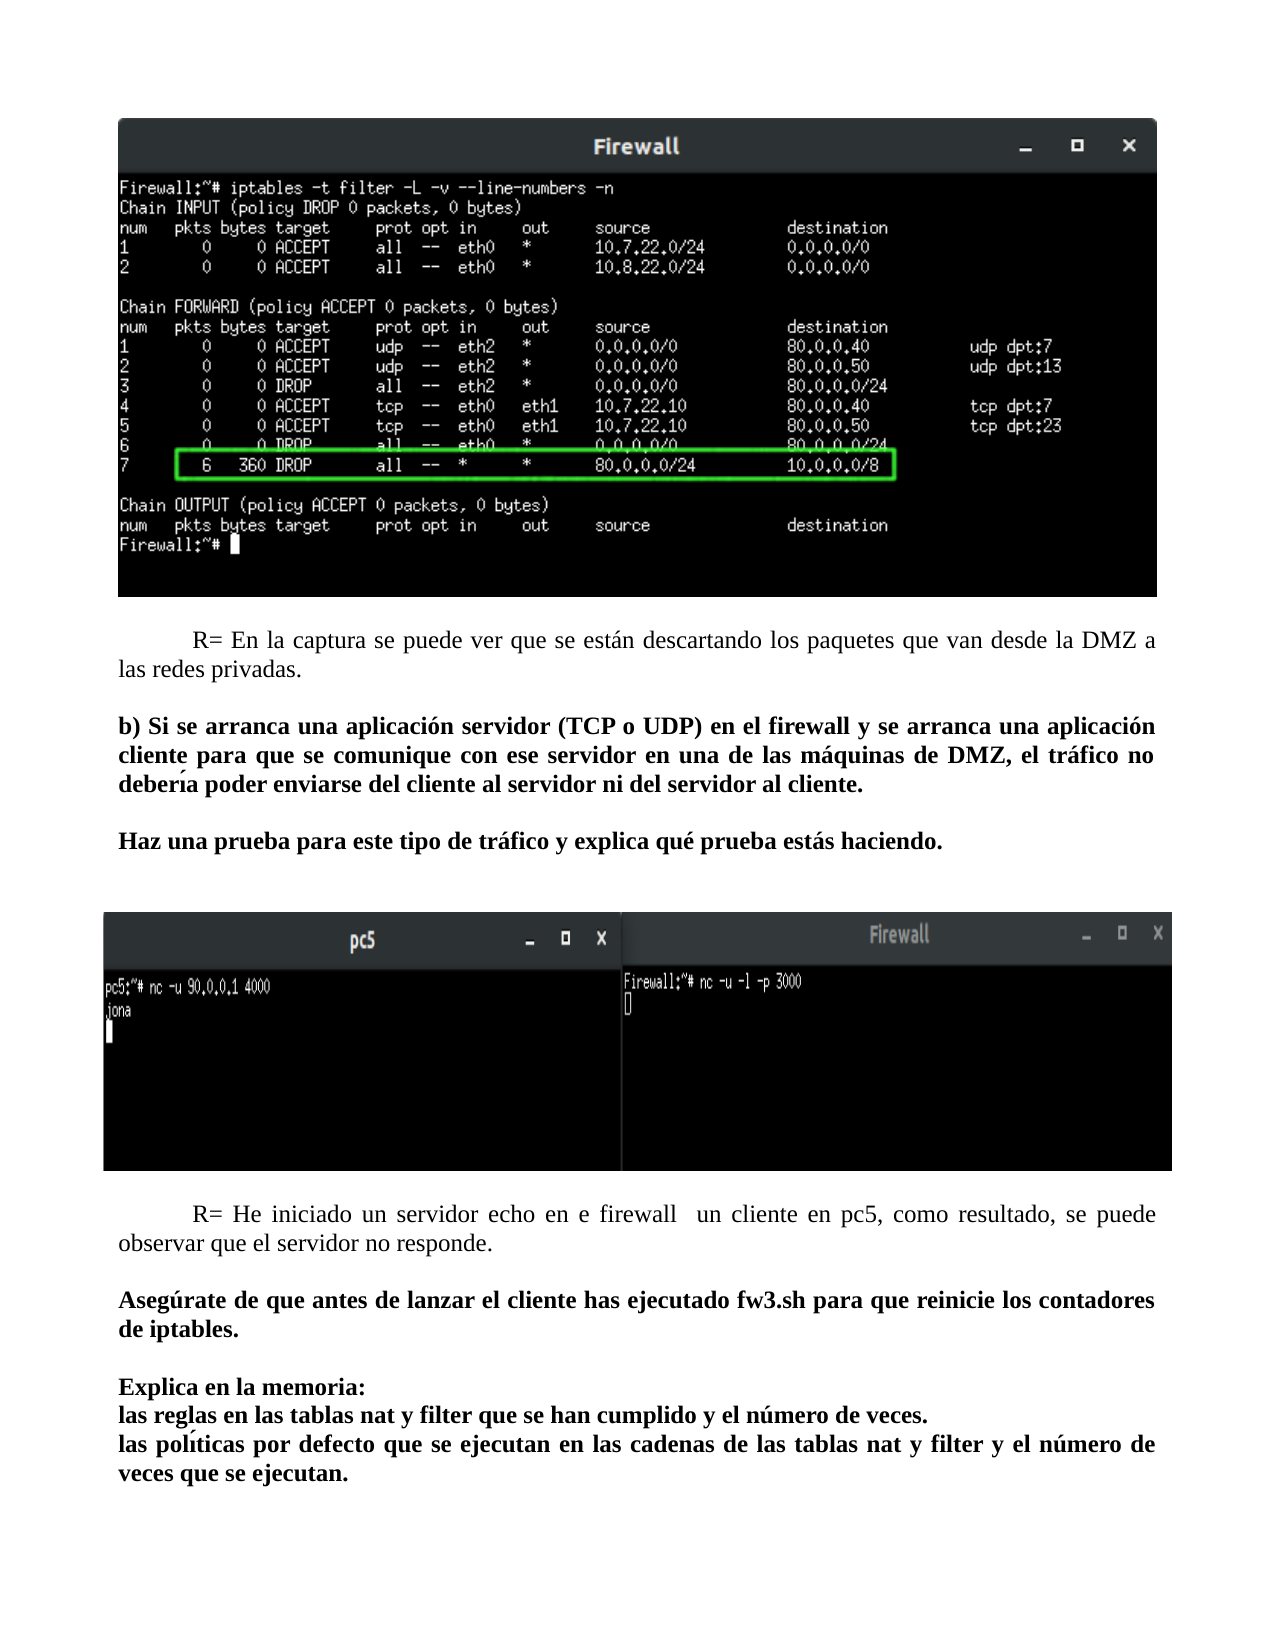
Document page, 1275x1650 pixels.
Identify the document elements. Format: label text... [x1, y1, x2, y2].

text R= He iniciado un servidor echo en e firewall un cliente en pc5, como resultado, se puede observar que el servidor no responde. [118, 1199, 1157, 1257]
text Asegúrate de que antes de lanzar el cliente has ejecutado fw3.sh para que reinicie los contadores de iptables. [118, 1286, 1157, 1343]
picture [118, 118, 1157, 597]
text R= En la captura se puede ver que se están descartando los paquetes que van desde la DMZ a las redes privadas. [118, 625, 1157, 682]
text las polı́ticas por defecto que se ejecutan en las cadenas de las tablas nat y filter y el número de veces que se ejecutan. [118, 1429, 1157, 1487]
text las reglas en las tablas nat y filter que se han cumplido y el número de veces. [118, 1401, 1157, 1429]
text b) Si se arranca una aplicación servidor (TCP o UDP) en el firewall y se arranca una aplicación cliente para que se comunique con ese servidor en una de las máquinas de DMZ, el tráfico no deberı́a poder enviarse del cliente al servidor ni del servidor al cliente. [118, 711, 1157, 797]
picture [103, 912, 1172, 1171]
text Explica en la memoria: [118, 1372, 1157, 1401]
text Haz una prueba para este tipo de tráfico y explica qué prueba estás haciendo. [118, 826, 1157, 855]
